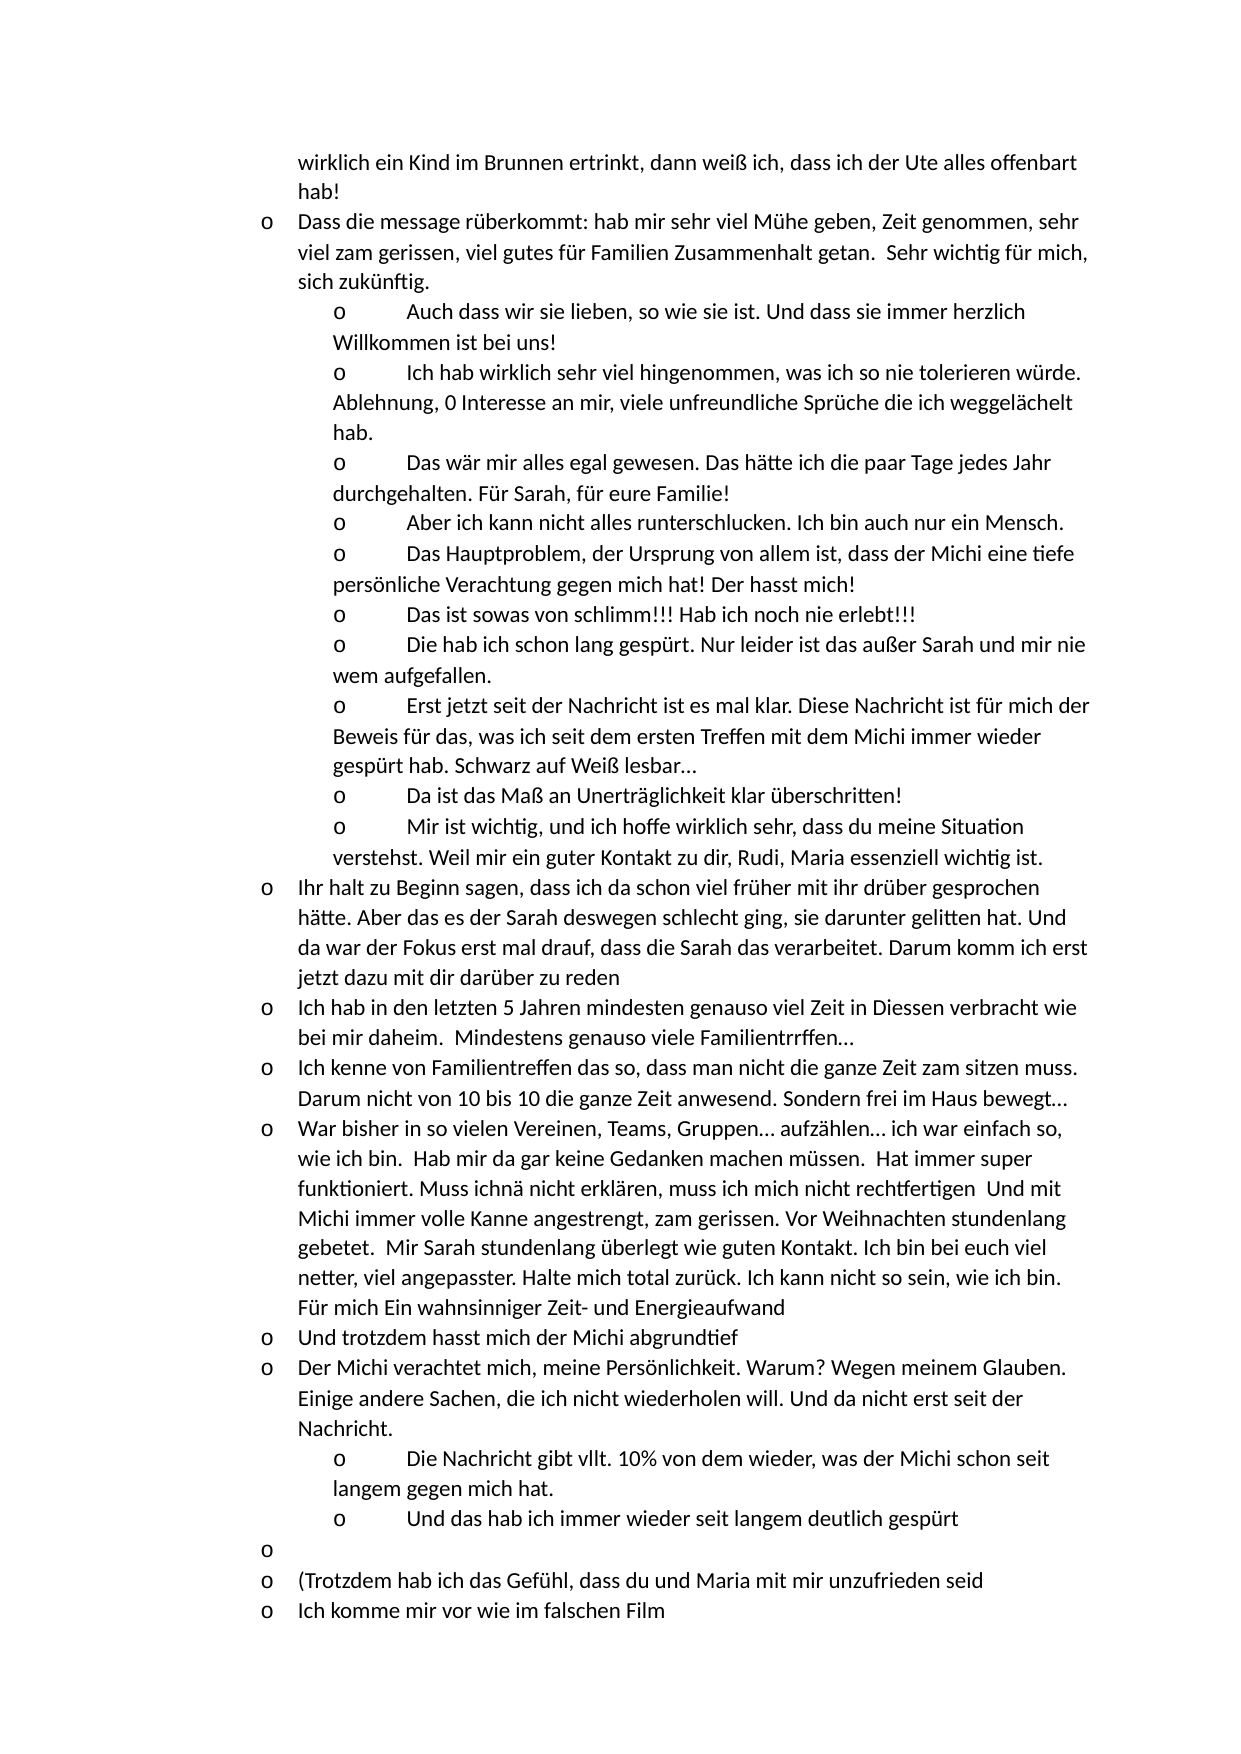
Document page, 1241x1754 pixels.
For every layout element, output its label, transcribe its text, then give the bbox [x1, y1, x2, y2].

list Da ist das Maß an Unerträglichkeit klar überschritten! [333, 781, 1093, 811]
list Ich komme mir vor wie im falschen Film [260, 1597, 1093, 1626]
list Das ist sowas von schlimm!!! Hab ich noch nie erlebt!!! [333, 600, 1093, 629]
list Der Michi verachtet mich, meine Persönlichkeit. Warum? Wegen meinem Glauben. Einige andere Sachen, die ich nicht wiederholen will. Und da nicht erst seit der Nachricht. [260, 1353, 1093, 1442]
list Die Nachricht gibt vllt. 10% von dem wieder, was der Michi schon seit langem gegen mich hat. [333, 1444, 1093, 1502]
list Die hab ich schon lang gespürt. Nur leider ist das außer Sarah und mir nie wem aufgefallen. [333, 631, 1093, 689]
list Ich hab in den letzten 5 Jahren mindesten genauso viel Zeit in Diessen verbracht wie bei mir daheim. Mindestens genauso viele Familientrrffen… [260, 993, 1093, 1051]
list Und das hab ich immer wieder seit langem deutlich gespürt [333, 1504, 1093, 1533]
list Erst jetzt seit der Nachricht ist es mal klar. Diese Nachricht ist für mich der Beweis für das, was ich seit dem ersten Treffen mit dem Michi immer wieder gespürt hab. Schwarz auf Weiß lesbar… [333, 691, 1093, 780]
list Ich kenne von Familientreffen das so, dass man nicht die ganze Zeit zam sitzen muss. Darum nicht von 10 bis 10 die ganze Zeit anwesend. Sondern frei im Haus bewegt… [260, 1053, 1093, 1112]
list Ich hab wirklich sehr viel hingenommen, was ich so nie tolerieren würde. Ablehnung, 0 Interesse an mir, viele unfreundliche Sprüche die ich weggelächelt hab. [333, 358, 1093, 446]
list Und trotzdem hasst mich der Michi abgrundtief [260, 1323, 1093, 1352]
list wirklich ein Kind im Brunnen ertrinkt, dann weiß ich, dass ich der Ute alles offenbart hab! [260, 148, 1093, 205]
list War bisher in so vielen Vereinen, Teams, Gruppen… aufzählen… ich war einfach so, wie ich bin. Hab mir da gar keine Gedanken machen müssen. Hat immer super funktioniert. Muss ichnä nicht erklären, muss ich mich nicht rechtfertigen Und mit Michi immer volle Kanne angestrengt, zam gerissen. Vor Weihnachten stundenlang gebetet. Mir Sarah stundenlang überlegt wie guten Kontakt. Ich bin bei euch viel netter, viel angepasster. Halte mich total zurück. Ich kann nicht so sein, wie ich bin. Für mich Ein wahnsinniger Zeit- und Energieaufwand [260, 1114, 1093, 1321]
list Aber ich kann nicht alles runterschlucken. Ich bin auch nur ein Mensch. [333, 508, 1093, 538]
list Das Hauptproblem, der Ursprung von allem ist, dass der Michi eine tiefe persönliche Verachtung gegen mich hat! Der hasst mich! [333, 539, 1093, 598]
list Dass die message rüberkommt: hab mir sehr viel Mühe geben, Zeit genommen, sehr viel zam gerissen, viel gutes für Familien Zusammenhalt getan. Sehr wichtig für mich, sich zukünftig. [260, 207, 1093, 296]
list Auch dass wir sie lieben, so wie sie ist. Und dass sie immer herzlich Willkommen ist bei uns! [333, 297, 1093, 356]
list (Trotzdem hab ich das Gefühl, dass du und Maria mit mir unzufrieden seid [260, 1566, 1093, 1595]
list Das wär mir alles egal gewesen. Das hätte ich die paar Tage jedes Jahr durchgehalten. Für Sarah, für eure Familie! [333, 448, 1093, 507]
list Mir ist wichtig, und ich hoffe wirklich sehr, dass du meine Situation verstehst. Weil mir ein guter Kontakt zu dir, Rudi, Maria essenziell wichtig ist. [333, 812, 1093, 871]
list Ihr halt zu Beginn sagen, dass ich da schon viel früher mit ihr drüber gesprochen hätte. Aber das es der Sarah deswegen schlecht ging, sie darunter gelitten hat. Und da war der Fokus erst mal drauf, dass die Sarah das verarbeitet. Darum komm ich erst jetzt dazu mit dir darüber zu reden [260, 873, 1093, 991]
